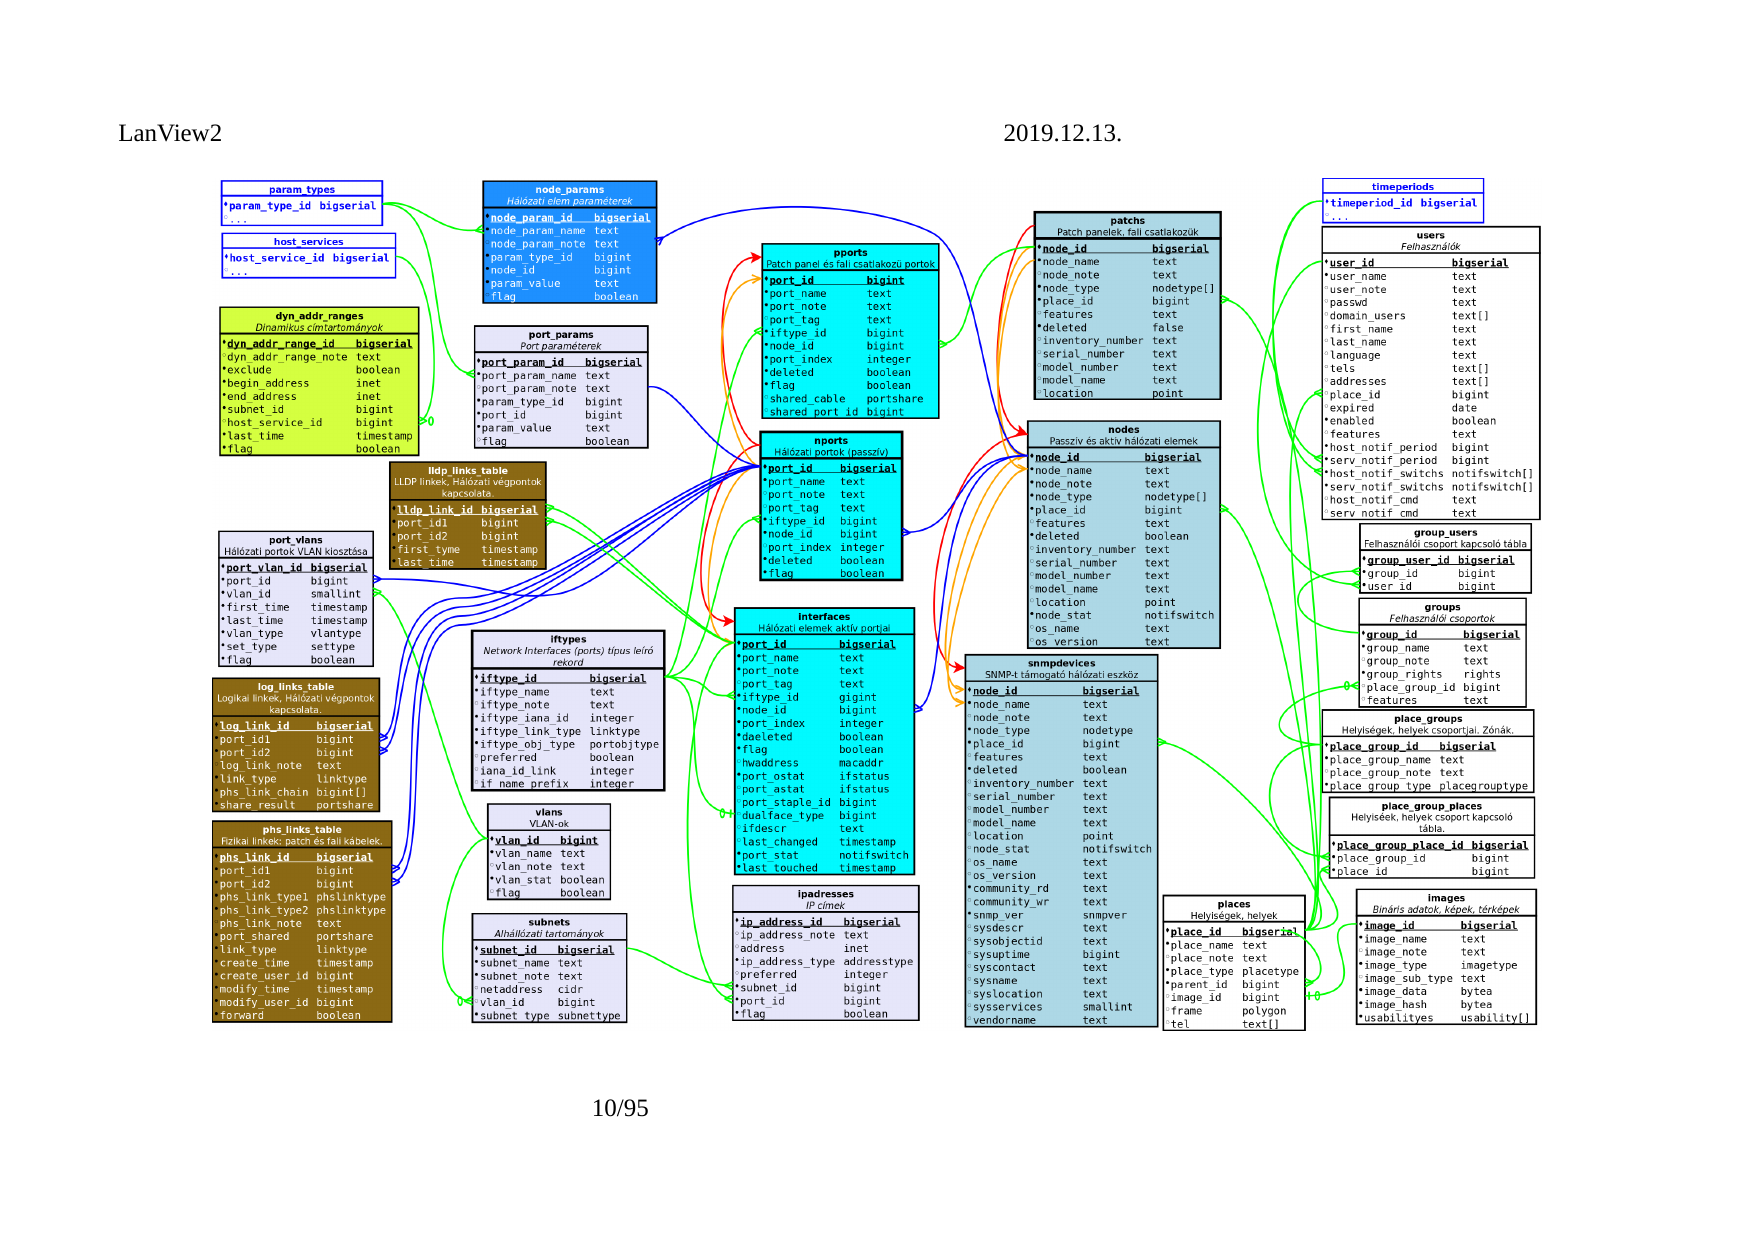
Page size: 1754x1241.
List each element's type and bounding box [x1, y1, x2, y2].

picture [220, 183, 1534, 1026]
